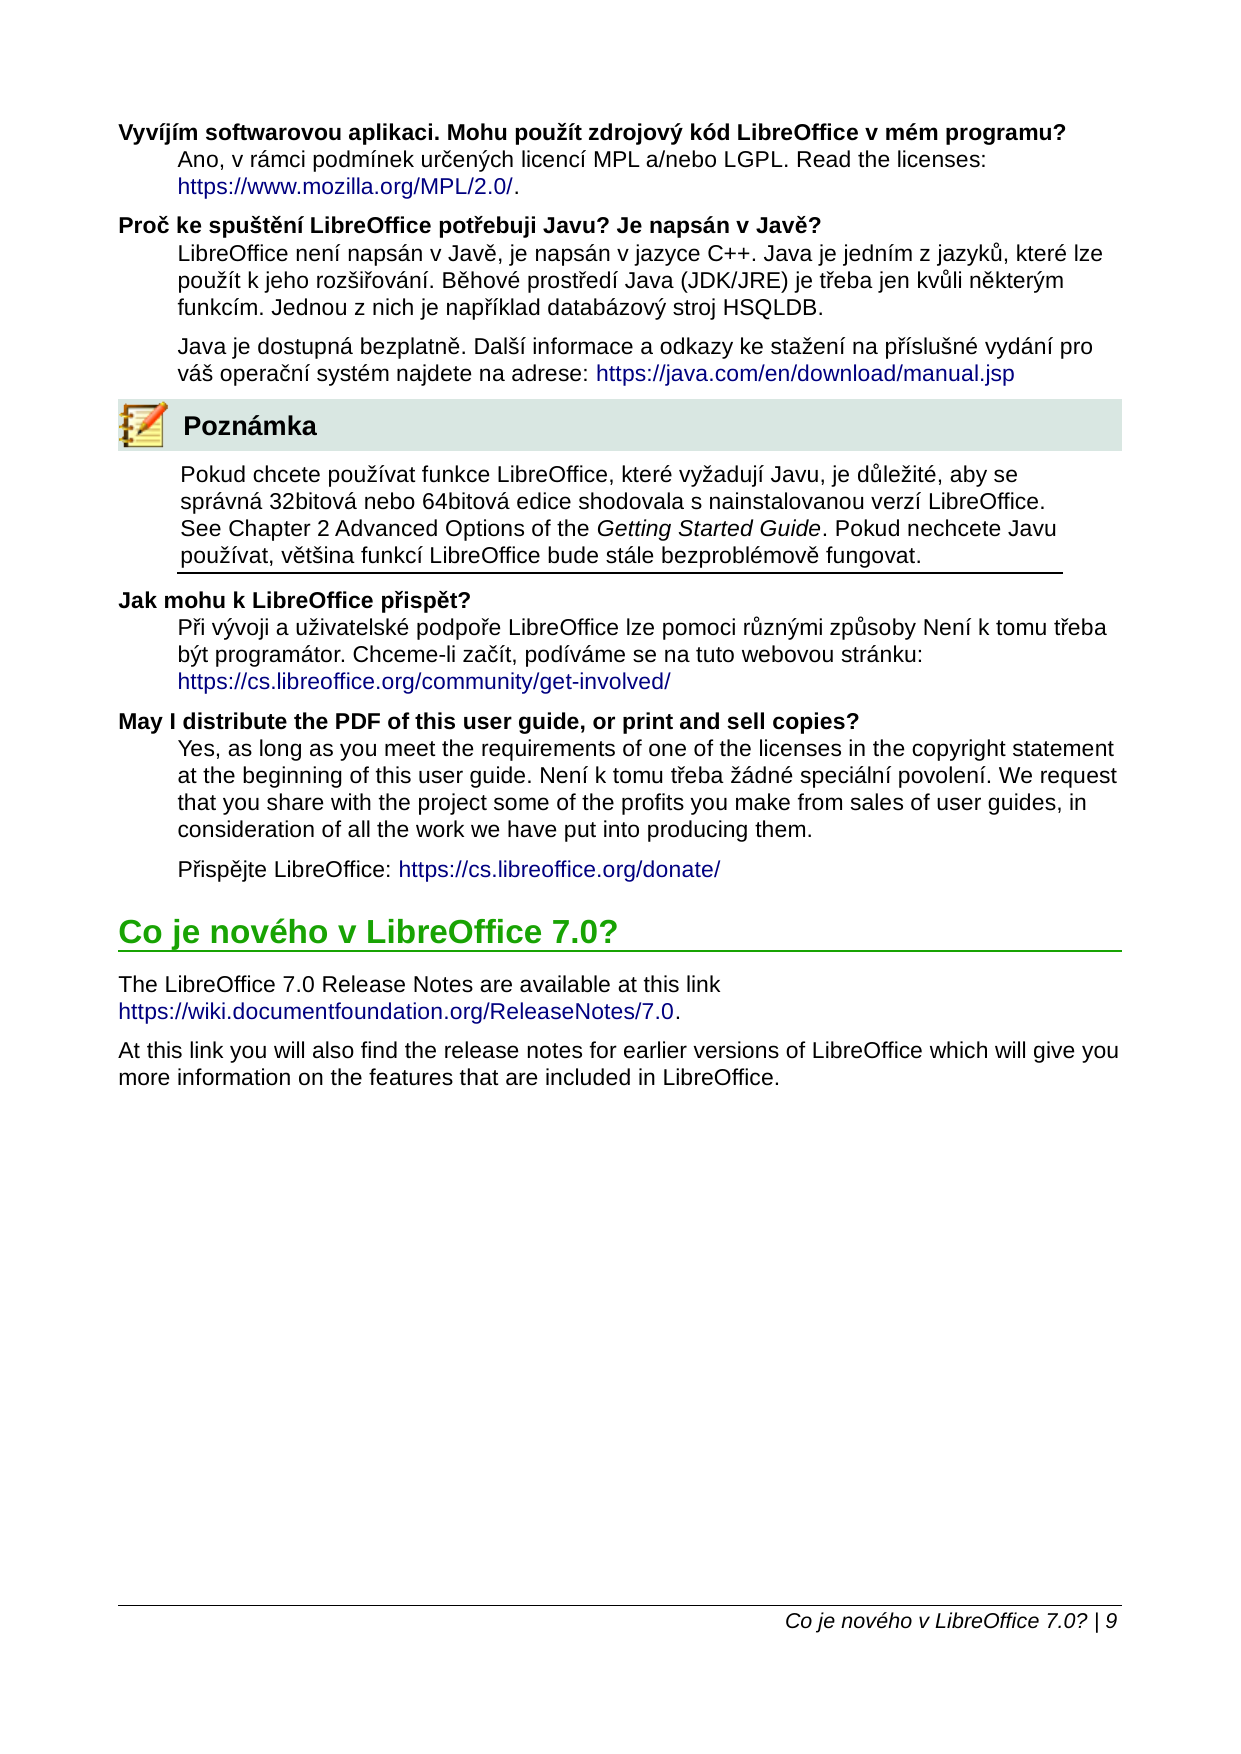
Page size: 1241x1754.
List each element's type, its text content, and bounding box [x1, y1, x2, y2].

text Pokud chcete používat funkce LibreOffice, které vyžadují Javu, je důležité, aby se správná 32bitová nebo 64bitová edice shodovala s nainstalovanou verzí LibreOffice. See Chapter 2 Advanced Options of the Getting Started Guide. Pokud nechcete Javu používat, většina funkcí LibreOffice bude stále bezproblémově fungovat. [177, 457, 1063, 572]
text Vyvíjím softwarovou aplikaci. Mohu použít zdrojový kód LibreOffice v mém programu? [118, 118, 1122, 145]
text Yes, as long as you meet the requirements of one of the licenses in the copyright statement at the beginning of this user guide. Není k tomu třeba žádné speciální povolení. We request that you share with the project some of the profits you make from sales of user guides, in consideration of all the work we have put into producing them. [177, 734, 1122, 843]
text May I distribute the PDF of this user guide, or print and sell copies? [118, 707, 1122, 734]
text LibreOffice není napsán v Javě, je napsán v jazyce C++. Java je jedním z jazyků, které lze použít k jeho rozšiřování. Běhové prostředí Java (JDK/JRE) je třeba jen kvůli některým funkcím. Jednou z nich je například databázový stroj HSQLDB. [177, 239, 1122, 320]
text Proč ke spuštění LibreOffice potřebuji Javu? Je napsán v Javě? [118, 212, 1122, 239]
picture [119, 400, 170, 451]
text At this link you will also find the release notes for earlier versions of LibreOffice which will give you more information on the features that are included in LibreOffice. [118, 1037, 1122, 1091]
text Přispějte LibreOffice: https://cs.libreoffice.org/donate/ [177, 855, 1122, 882]
text Při vývoji a uživatelské podpoře LibreOffice lze pomoci různými způsoby Není k tomu třeba být programátor. Chceme-li začít, podíváme se na tuto webovou stránku: https://cs.libreoffice.org/community/get-involved/ [177, 613, 1122, 695]
text Jak mohu k LibreOffice přispět? [118, 586, 1122, 613]
subtitle Poznámka [118, 399, 1122, 451]
text The LibreOffice 7.0 Release Notes are available at this link https://wiki.documentfoundation.org/ReleaseNotes/7.0. [118, 970, 1122, 1024]
subtitle Co je nového v LibreOffice 7.0? [118, 912, 1122, 950]
text Ano, v rámci podmínek určených licencí MPL a/nebo LGPL. Read the licenses: https://www.mozilla.org/MPL/2.0/. [177, 145, 1122, 199]
text Java je dostupná bezplatně. Další informace a odkazy ke stažení na příslušné vydání pro váš operační systém najdete na adrese: https://java.com/en/download/manual.jsp [177, 333, 1122, 387]
